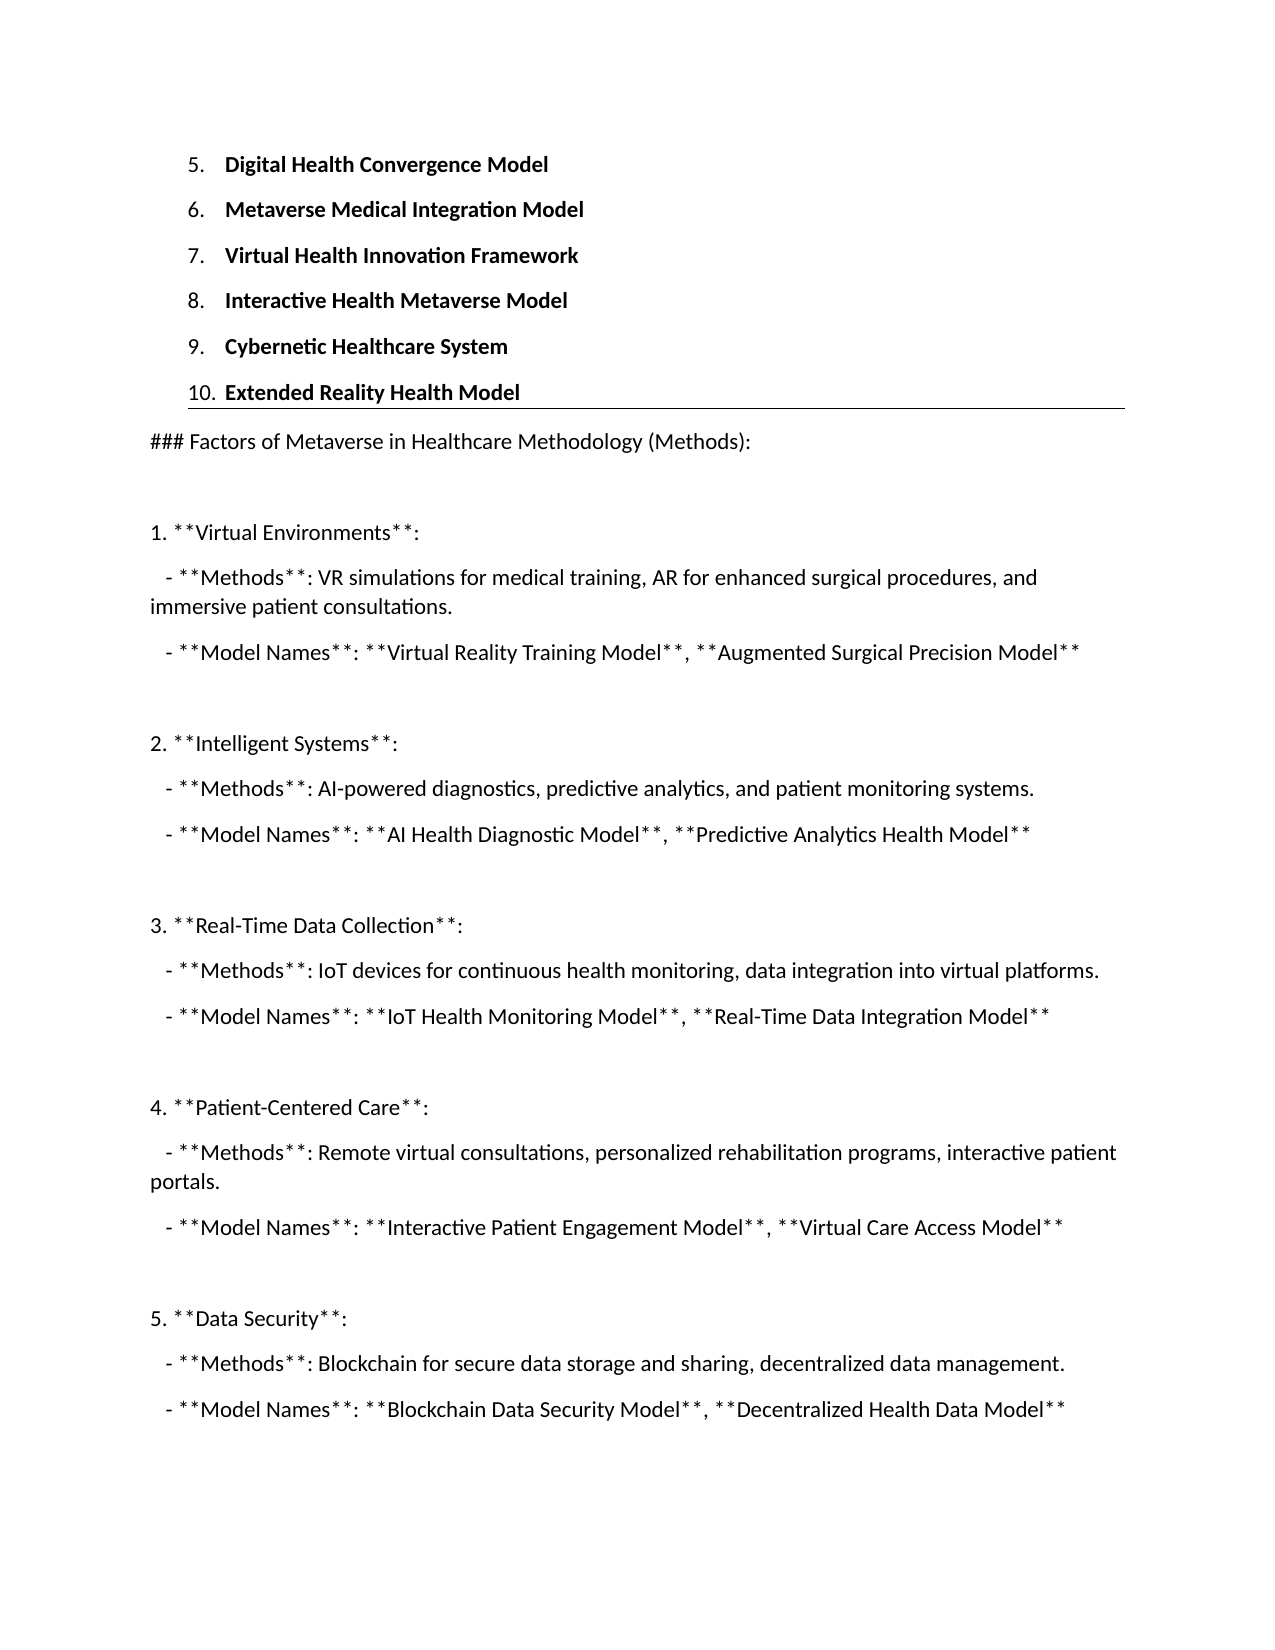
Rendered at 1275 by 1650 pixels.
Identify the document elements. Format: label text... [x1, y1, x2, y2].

text 3. **Real-Time Data Collection**: [150, 911, 1125, 939]
list Metaverse Medical Integration Model [187, 196, 1125, 223]
text - **Methods**: AI-powered diagnostics, predictive analytics, and patient monitoring systems. [150, 774, 1125, 802]
list Interactive Health Metaverse Model [187, 287, 1125, 314]
text - **Methods**: IoT devices for continuous health monitoring, data integration into virtual platforms. [150, 956, 1125, 984]
text 1. **Virtual Environments**: [150, 518, 1125, 546]
text - **Model Names**: **IoT Health Monitoring Model**, **Real-Time Data Integration Model** [150, 1002, 1125, 1030]
text ### Factors of Metaverse in Healthcare Methodology (Methods): [150, 427, 1125, 455]
list Cybernetic Healthcare System [187, 332, 1125, 360]
list Extended Reality Health Model [187, 378, 1125, 409]
text - **Methods**: Blockchain for secure data storage and sharing, decentralized data management. [150, 1349, 1125, 1377]
text - **Model Names**: **Virtual Reality Training Model**, **Augmented Surgical Precision Model** [150, 638, 1125, 666]
text 5. **Data Security**: [150, 1304, 1125, 1332]
text - **Methods**: Remote virtual consultations, personalized rehabilitation programs, interactive patient portals. [150, 1138, 1125, 1195]
text 2. **Intelligent Systems**: [150, 729, 1125, 757]
text - **Model Names**: **AI Health Diagnostic Model**, **Predictive Analytics Health Model** [150, 820, 1125, 848]
text - **Methods**: VR simulations for medical training, AR for enhanced surgical procedures, and immersive patient consultations. [150, 563, 1125, 620]
text - **Model Names**: **Blockchain Data Security Model**, **Decentralized Health Data Model** [150, 1395, 1125, 1423]
list Virtual Health Innovation Framework [187, 241, 1125, 269]
list Digital Health Convergence Model [187, 150, 1125, 178]
text 4. **Patient-Centered Care**: [150, 1093, 1125, 1121]
text - **Model Names**: **Interactive Patient Engagement Model**, **Virtual Care Access Model** [150, 1213, 1125, 1241]
